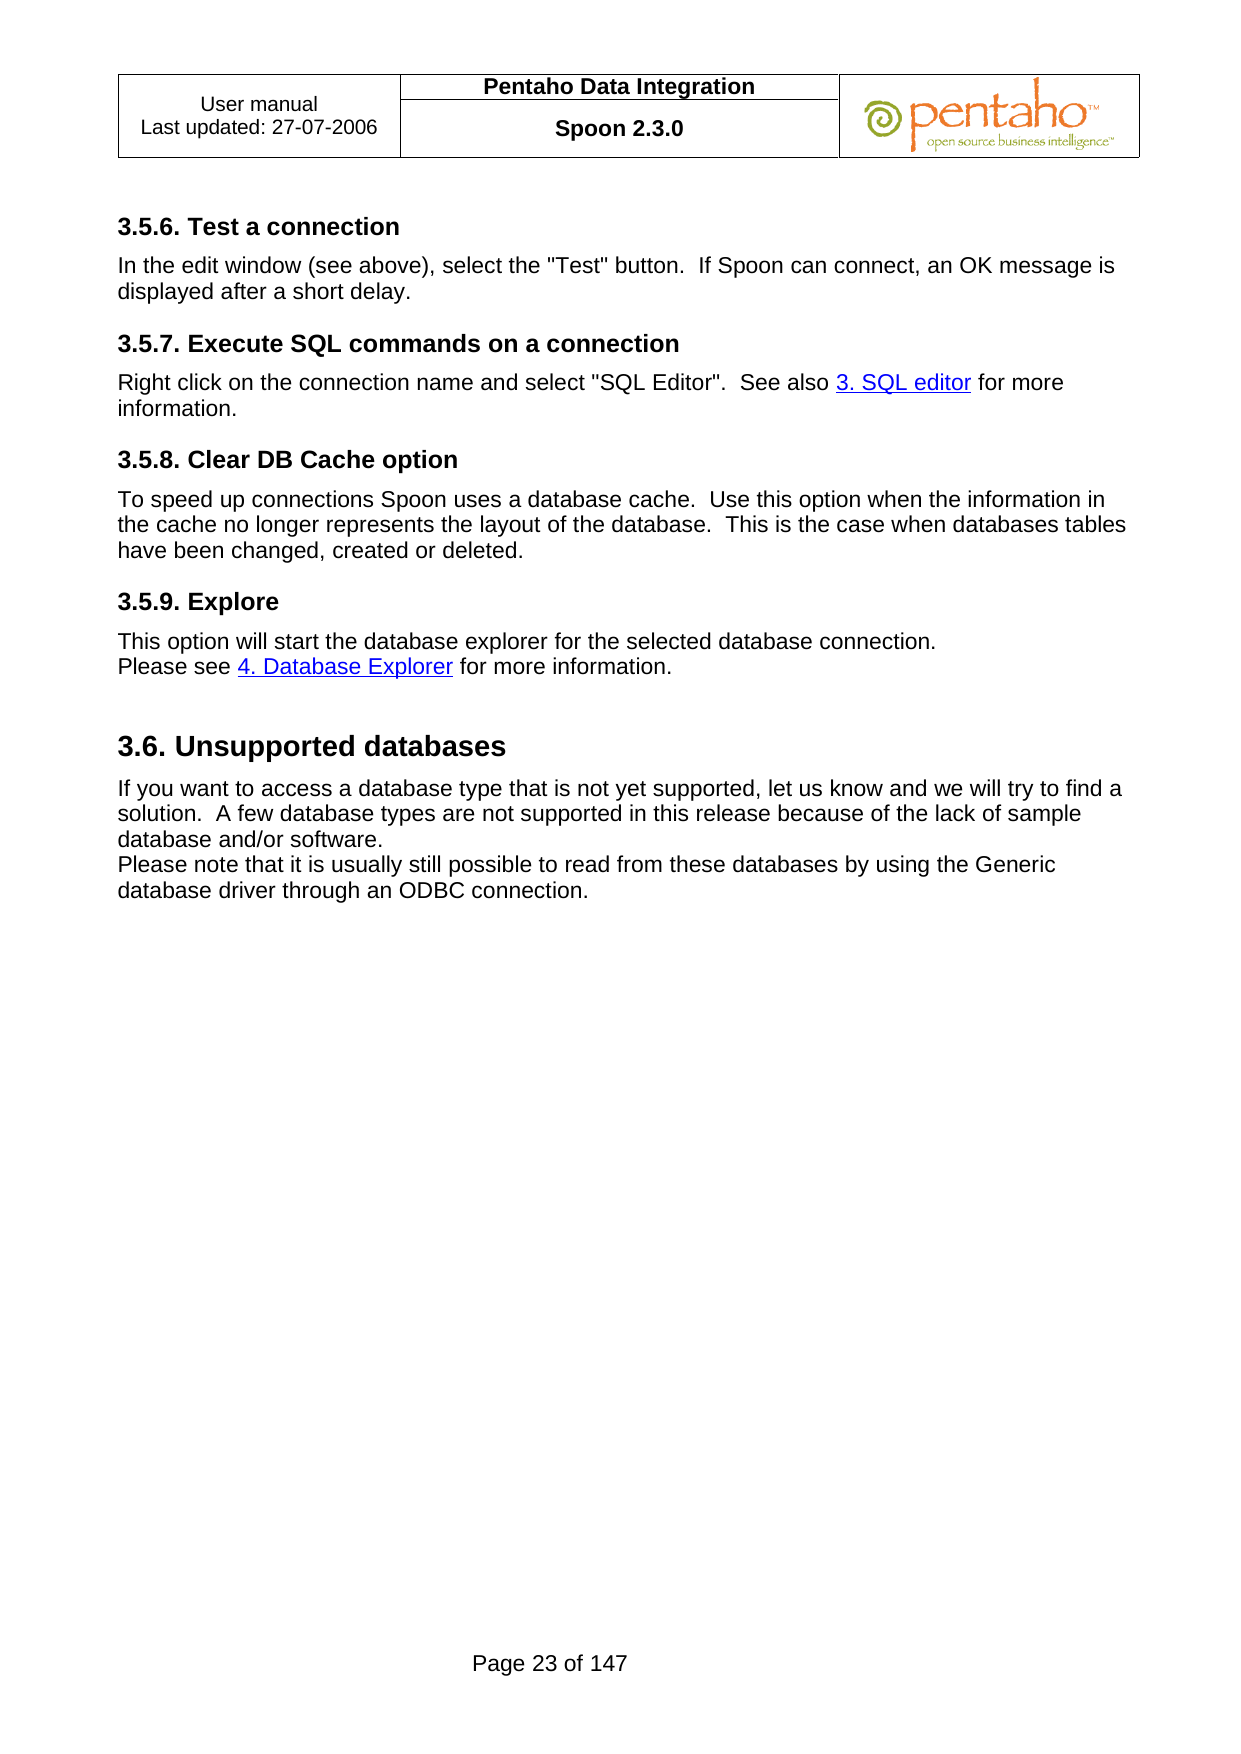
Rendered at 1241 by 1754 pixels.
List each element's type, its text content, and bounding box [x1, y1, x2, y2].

text Please see 4. Database Explorer for more information. [117, 654, 1137, 679]
text Right click on the connection name and select "SQL Editor". See also 3. SQL editor for more information. [117, 370, 1137, 421]
subtitle Execute SQL commands on a connection [117, 329, 1137, 357]
text Please note that it is usually still possible to read from these databases by using the Generic database driver through an ODBC connection. [117, 852, 1137, 903]
text In the edit window (see above), select the "Test" button. If Spoon can connect, an OK message is displayed after a short delay. [117, 253, 1137, 304]
subtitle Unsupported databases [117, 730, 1137, 763]
subtitle Clear DB Cache option [117, 446, 1137, 474]
subtitle Test a connection [117, 213, 1137, 241]
text To speed up connections Spoon uses a database cache. Use this option when the information in the cache no longer represents the layout of the database. This is the case when databases tables have been changed, created or deleted. [117, 486, 1137, 563]
subtitle Explore [117, 588, 1137, 616]
text This option will start the database explorer for the selected database connection. [117, 628, 1137, 654]
text If you want to access a database type that is not yet supported, let us know and we will try to find a solution. A few database types are not supported in this release because of the lack of sample database and/or software. [117, 775, 1137, 852]
